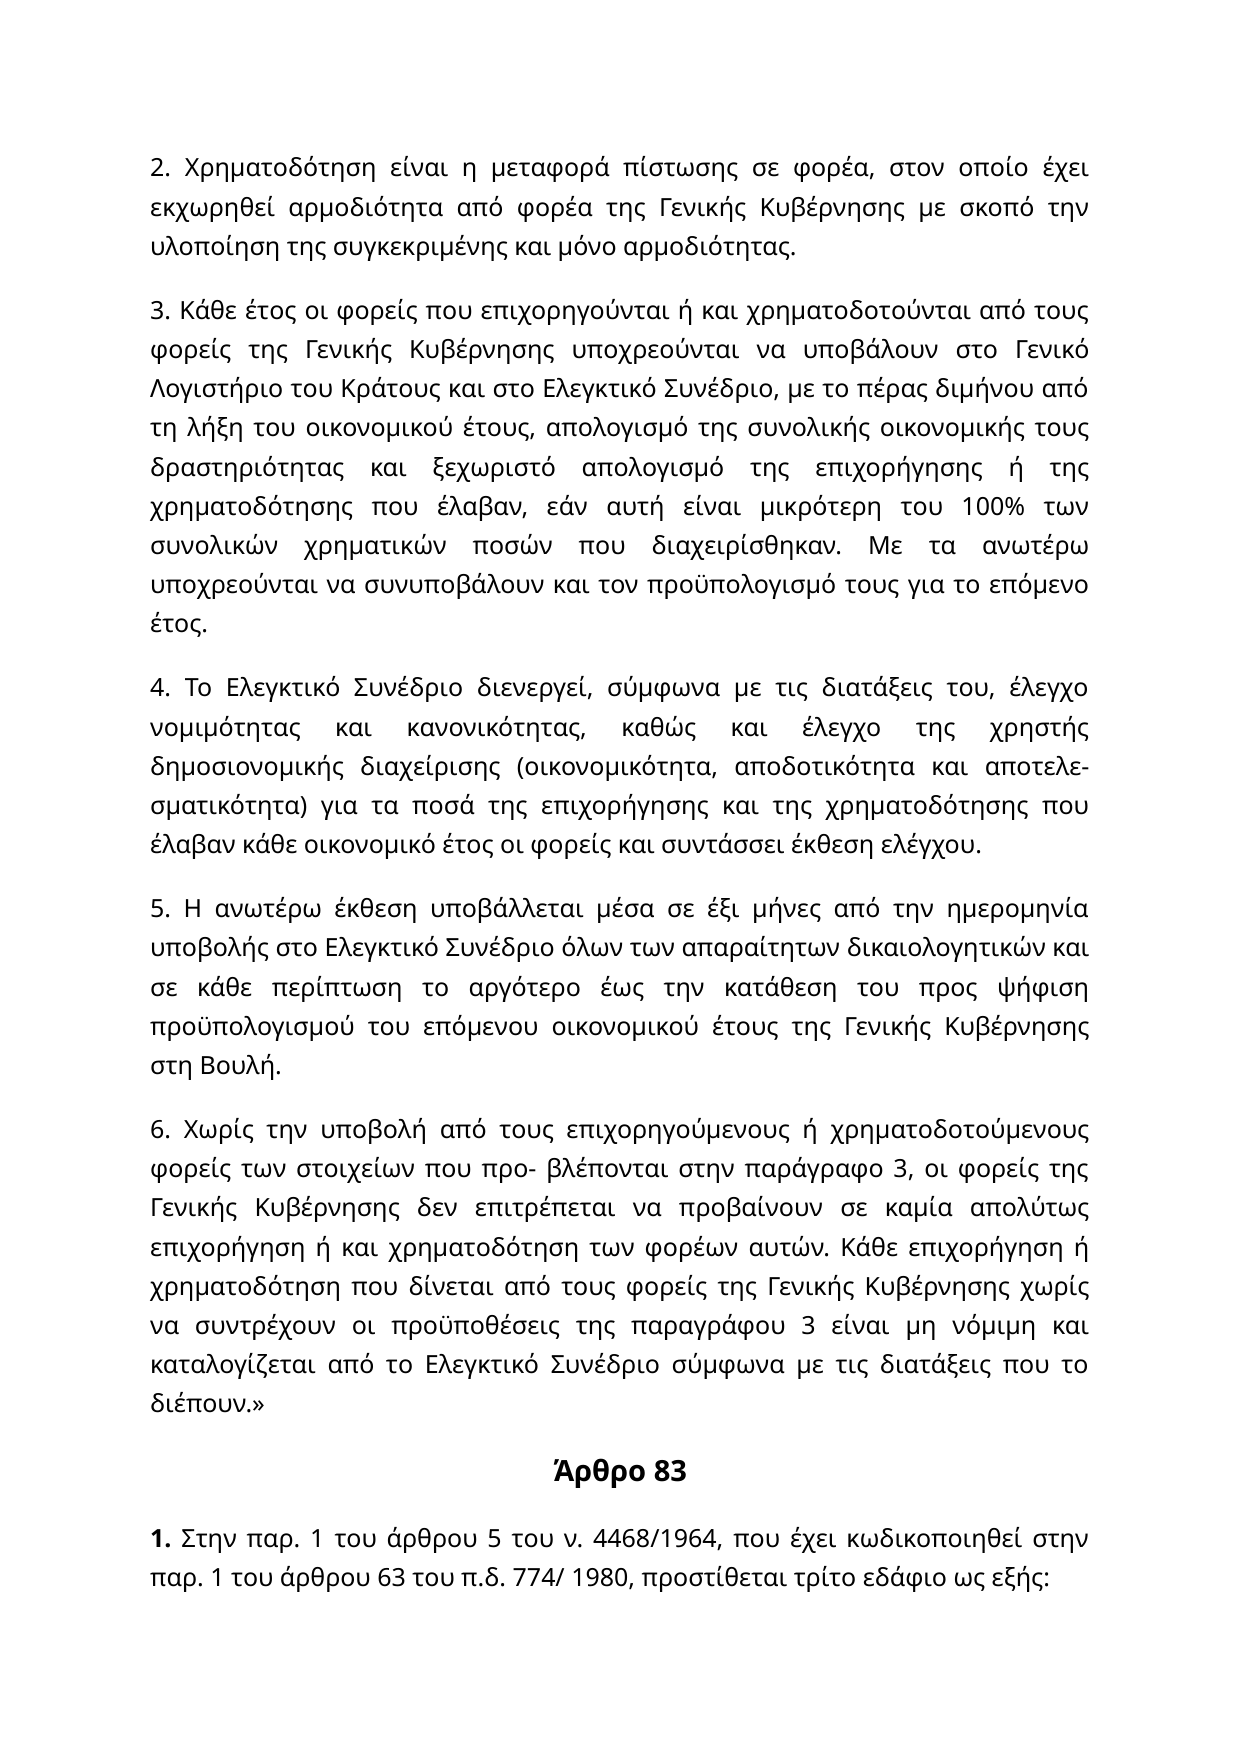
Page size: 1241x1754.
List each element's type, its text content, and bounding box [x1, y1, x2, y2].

text 2. Χρηματοδότηση είναι η μεταφορά πίστωσης σε φορέα, στον οποίο έχει εκχωρηθεί αρμοδιότητα από φορέα της Γενικής Κυβέρνησης με σκοπό την υλοποίηση της συγκεκριμένης και μόνο αρμοδιότητας. [150, 150, 1090, 262]
text 5. Η ανωτέρω έκθεση υποβάλλεται μέσα σε έξι μήνες από την ημερομηνία υποβολής στο Ελεγκτικό Συνέδριο όλων των απαραίτητων δικαιολογητικών και σε κάθε περίπτωση το αργότερο έως την κατάθεση του προς ψήφιση προϋπολογισμού του επόμενου οικονομικού έτους της Γενικής Κυβέρνησης στη Βουλή. [150, 891, 1090, 1082]
text 6. Χωρίς την υποβολή από τους επιχορηγούμενους ή χρηματοδοτούμενους φορείς των στοιχείων που προ- βλέπονται στην παράγραφο 3, οι φορείς της Γενικής Κυβέρνησης δεν επιτρέπεται να προβαίνουν σε καμία απολύτως επιχορήγηση ή και χρηματοδότηση των φορέων αυτών. Κάθε επιχορήγηση ή χρηματοδότηση που δίνεται από τους φορείς της Γενικής Κυβέρνησης χωρίς να συντρέχουν οι προϋποθέσεις της παραγράφου 3 είναι μη νόμιμη και καταλογίζεται από το Ελεγκτικό Συνέδριο σύμφωνα με τις διατάξεις που το διέπουν.» [150, 1112, 1090, 1420]
subtitle Άρθρο 83 [150, 1450, 1090, 1490]
text 1. Στην παρ. 1 του άρθρου 5 του ν. 4468/1964, που έχει κωδικοποιηθεί στην παρ. 1 του άρθρου 63 του π.δ. 774/ 1980, προστίθεται τρίτο εδάφιο ως εξής: [150, 1521, 1090, 1594]
text 4. Το Ελεγκτικό Συνέδριο διενεργεί, σύμφωνα με τις διατάξεις του, έλεγχο νομιμότητας και κανονικότητας, καθώς και έλεγχο της χρηστής δημοσιονομικής διαχείρισης (οικονομικότητα, αποδοτικότητα και αποτελε- σματικότητα) για τα ποσά της επιχορήγησης και της χρηματοδότησης που έλαβαν κάθε οικονομικό έτος οι φορείς και συντάσσει έκθεση ελέγχου. [150, 670, 1090, 861]
text 3. Κάθε έτος οι φορείς που επιχορηγούνται ή και χρηματοδοτούνται από τους φορείς της Γενικής Κυβέρνησης υποχρεούνται να υποβάλουν στο Γενικό Λογιστήριο του Κράτους και στο Ελεγκτικό Συνέδριο, με το πέρας διμήνου από τη λήξη του οικονομικού έτους, απολογισμό της συνολικής οικονομικής τους δραστηριότητας και ξεχωριστό απολογισμό της επιχορήγησης ή της χρηματοδότησης που έλαβαν, εάν αυτή είναι μικρότερη του 100% των συνολικών χρηματικών ποσών που διαχειρίσθηκαν. Με τα ανωτέρω υποχρεούνται να συνυποβάλουν και τον προϋπολογισμό τους για το επόμενο έτος. [150, 292, 1090, 640]
